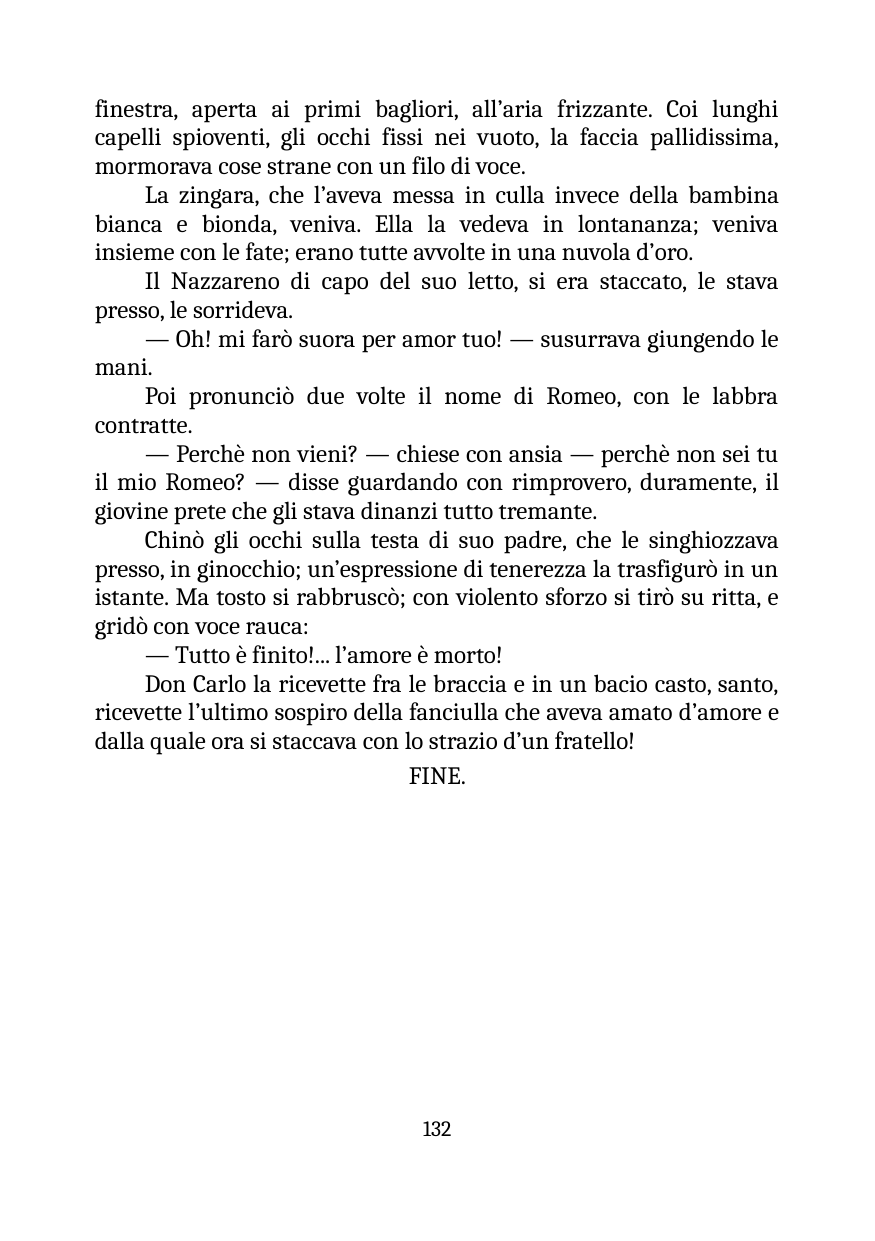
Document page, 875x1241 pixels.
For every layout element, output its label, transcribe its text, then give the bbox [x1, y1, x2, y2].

text — Perchè non vieni? — chiese con ansia — perchè non sei tu il mio Romeo? — disse guardando con rimprovero, duramente, il giovine prete che gli stava dinanzi tutto tremante. [94, 439, 779, 526]
text — Oh! mi farò suora per amor tuo! — susurrava giungendo le mani. [94, 324, 779, 382]
text Don Carlo la ricevette fra le braccia e in un bacio casto, santo, ricevette l’ultimo sospiro della fanciulla che aveva amato d’amore e dalla quale ora si staccava con lo strazio d’un fratello! [94, 669, 779, 756]
text finestra, aperta ai primi bagliori, all’aria frizzante. Coi lunghi capelli spioventi, gli occhi fissi nei vuoto, la faccia pallidissima, mormorava cose strane con un filo di voce. [94, 94, 779, 181]
text FINE. [201, 762, 673, 790]
text Poi pronunciò due volte il nome di Romeo, con le labbra contratte. [94, 382, 779, 439]
text La zingara, che l’aveva messa in culla invece della bambina bianca e bionda, veniva. Ella la vedeva in lontananza; veniva insieme con le fate; erano tutte avvolte in una nuvola d’oro. [94, 181, 779, 267]
text — Tutto è finito!... l’amore è morto! [94, 641, 779, 669]
text Chinò gli occhi sulla testa di suo padre, che le singhiozzava presso, in ginocchio; un’espressione di tenerezza la trasfigurò in un istante. Ma tosto si rabbruscò; con violento sforzo si tirò su ritta, e gridò con voce rauca: [94, 526, 779, 641]
text Il Nazzareno di capo del suo letto, si era staccato, le stava presso, le sorrideva. [94, 267, 779, 324]
